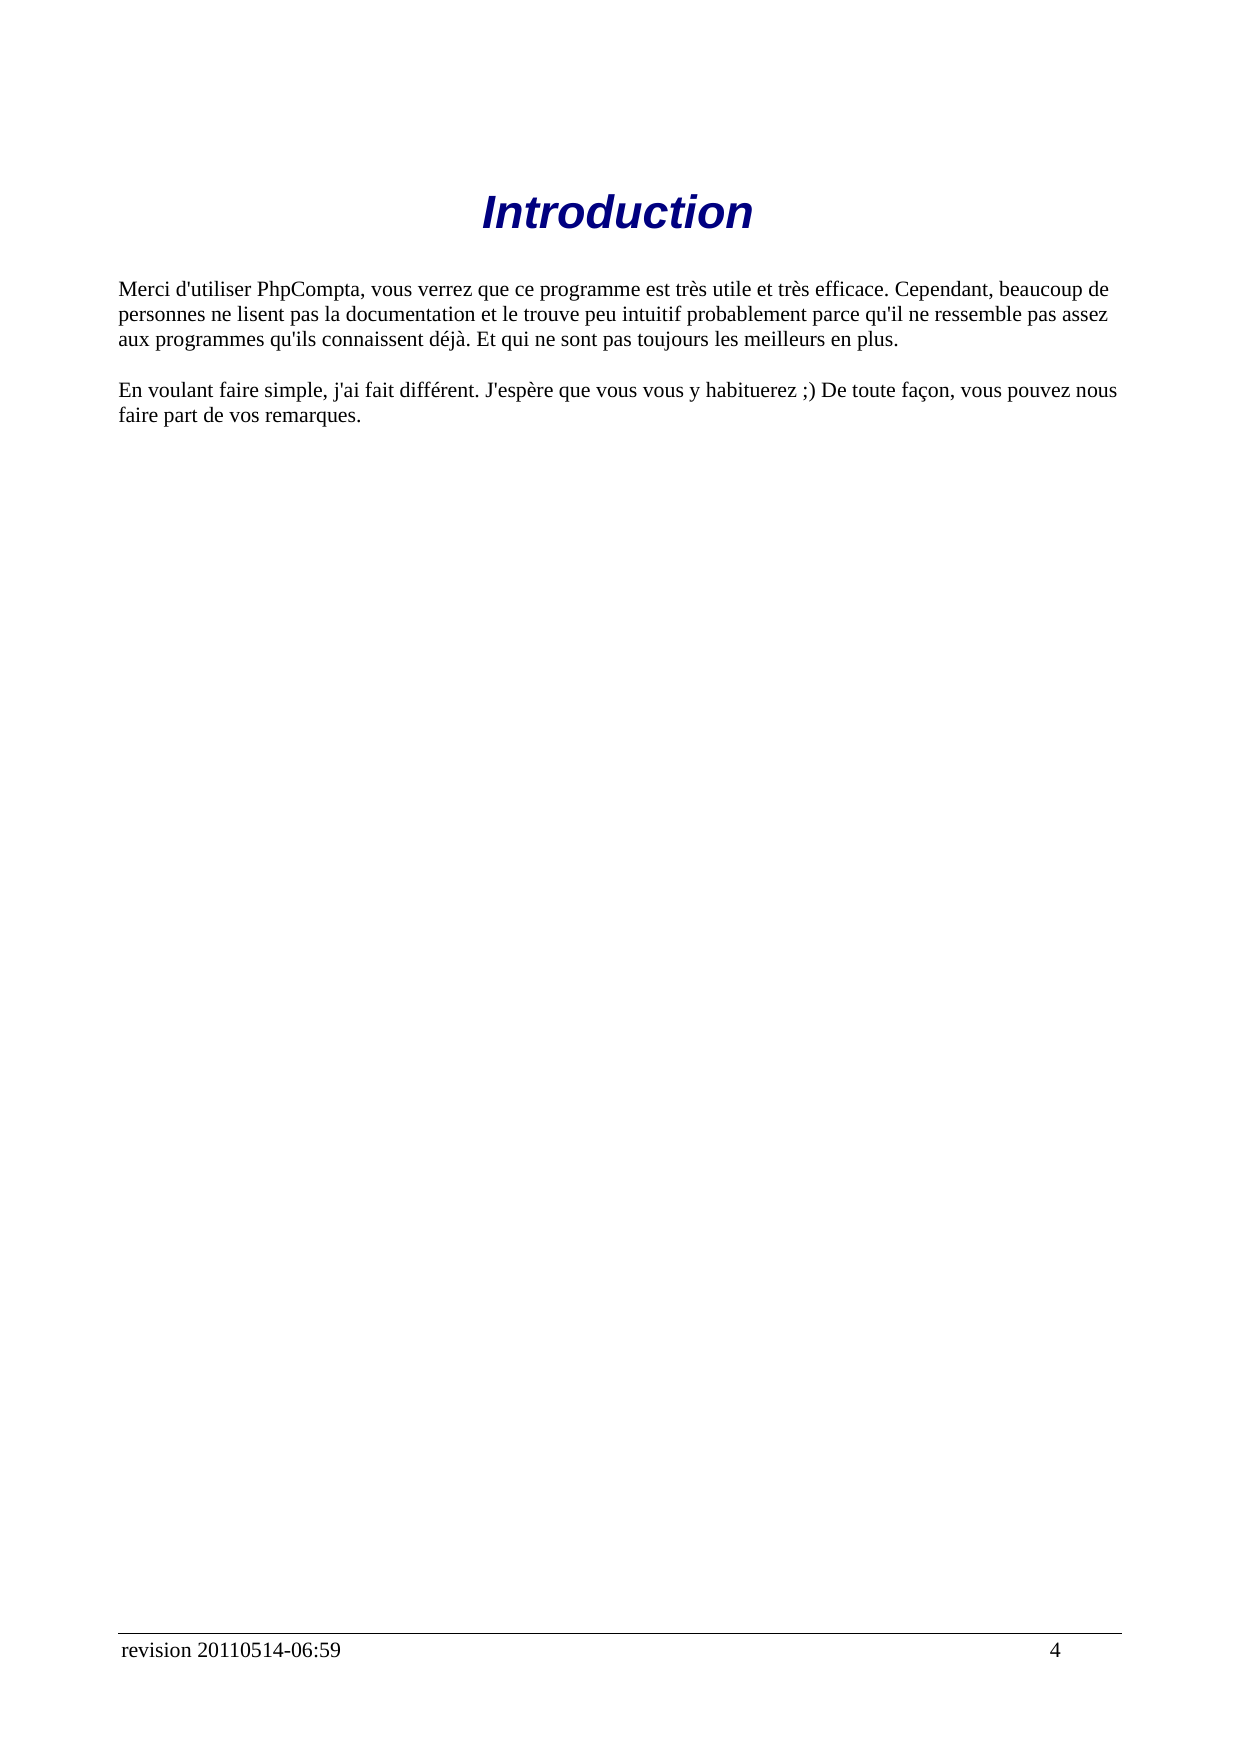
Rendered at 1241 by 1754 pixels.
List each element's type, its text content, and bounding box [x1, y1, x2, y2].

subtitle Introduction [118, 184, 1122, 238]
text Merci d'utiliser PhpCompta, vous verrez que ce programme est très utile et très efficace. Cependant, beaucoup de personnes ne lisent pas la documentation et le trouve peu intuitif probablement parce qu'il ne ressemble pas assez aux programmes qu'ils connaissent déjà. Et qui ne sont pas toujours les meilleurs en plus. [118, 276, 1122, 352]
text En voulant faire simple, j'ai fait différent. J'espère que vous vous y habituerez ;) De toute façon, vous pouvez nous faire part de vos remarques. [118, 377, 1122, 427]
